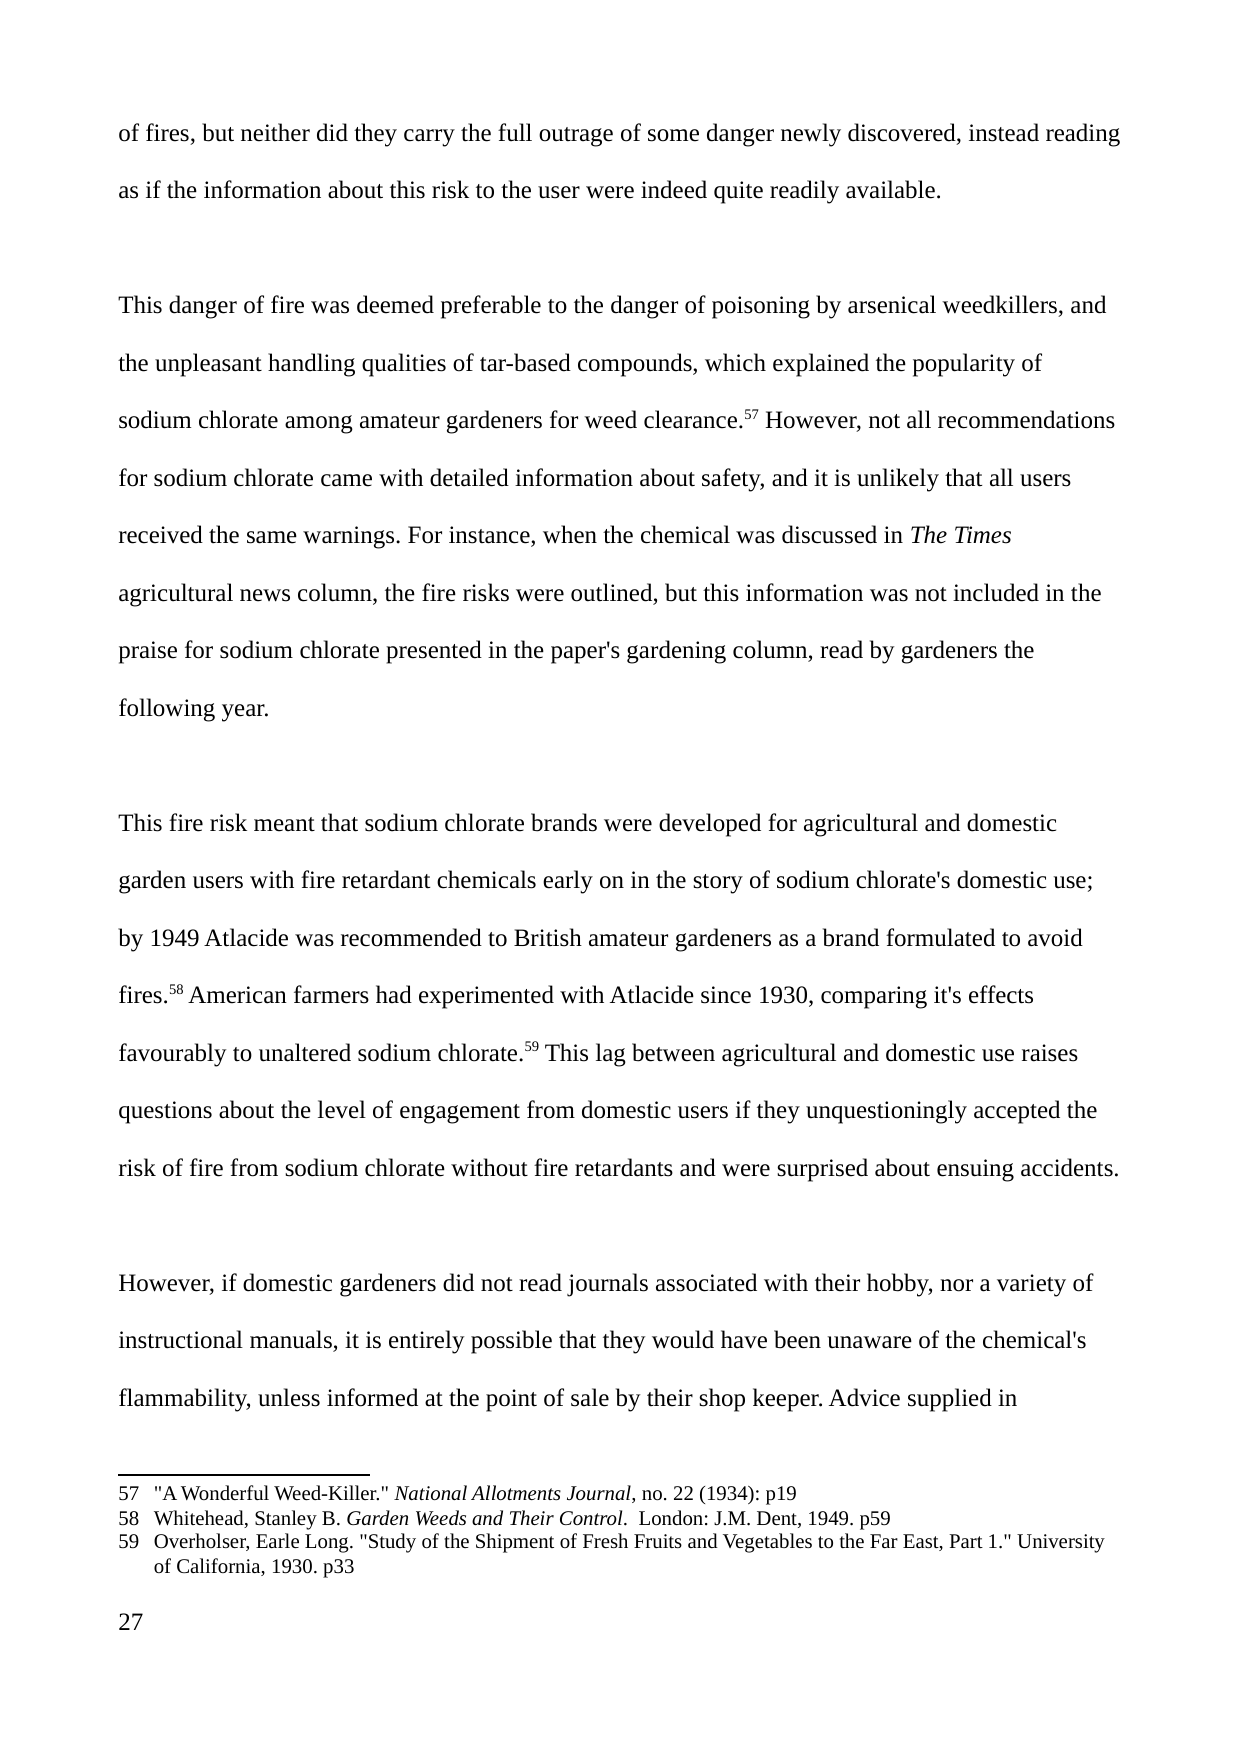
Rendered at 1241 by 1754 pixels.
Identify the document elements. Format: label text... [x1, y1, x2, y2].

text of fires, but neither did they carry the full outrage of some danger newly discovered, instead reading as if the information about this risk to the user were indeed quite readily available. [118, 118, 1122, 204]
text However, if domestic gardeners did not read journals associated with their hobby, nor a variety of instructional manuals, it is entirely possible that they would have been unaware of the chemical's flammability, unless informed at the point of sale by their shop keeper. Advice supplied in [118, 1268, 1122, 1412]
text This fire risk meant that sodium chlorate brands were developed for agricultural and domestic garden users with fire retardant chemicals early on in the story of sodium chlorate's domestic use; by 1949 Atlacide was recommended to British amateur gardeners as a brand formulated to avoid fires. American farmers had experimented with Atlacide since 1930, comparing it's effects favourably to unaltered sodium chlorate. This lag between agricultural and domestic use raises questions about the level of engagement from domestic users if they unquestioningly accepted the risk of fire from sodium chlorate without fire retardants and were surprised about ensuing accidents. [118, 808, 1122, 1182]
text Overholser, Earle Long. "Study of the Shipment of Fresh Fruits and Vegetables to the Far East, Part 1." University of California, 1930. p33 [118, 1529, 1122, 1578]
text Whitehead, Stanley B. Garden Weeds and Their Control. London: J.M. Dent, 1949. p59 [118, 1505, 1122, 1529]
text "A Wonderful Weed-Killer." National Allotments Journal, no. 22 (1934): p19 [118, 1481, 1122, 1505]
text This danger of fire was deemed preferable to the danger of poisoning by arsenical weedkillers, and the unpleasant handling qualities of tar-based compounds, which explained the popularity of sodium chlorate among amateur gardeners for weed clearance. However, not all recommendations for sodium chlorate came with detailed information about safety, and it is unlikely that all users received the same warnings. For instance, when the chemical was discussed in The Times agricultural news column, the fire risks were outlined, but this information was not included in the praise for sodium chlorate presented in the paper's gardening column, read by gardeners the following year. [118, 291, 1122, 722]
